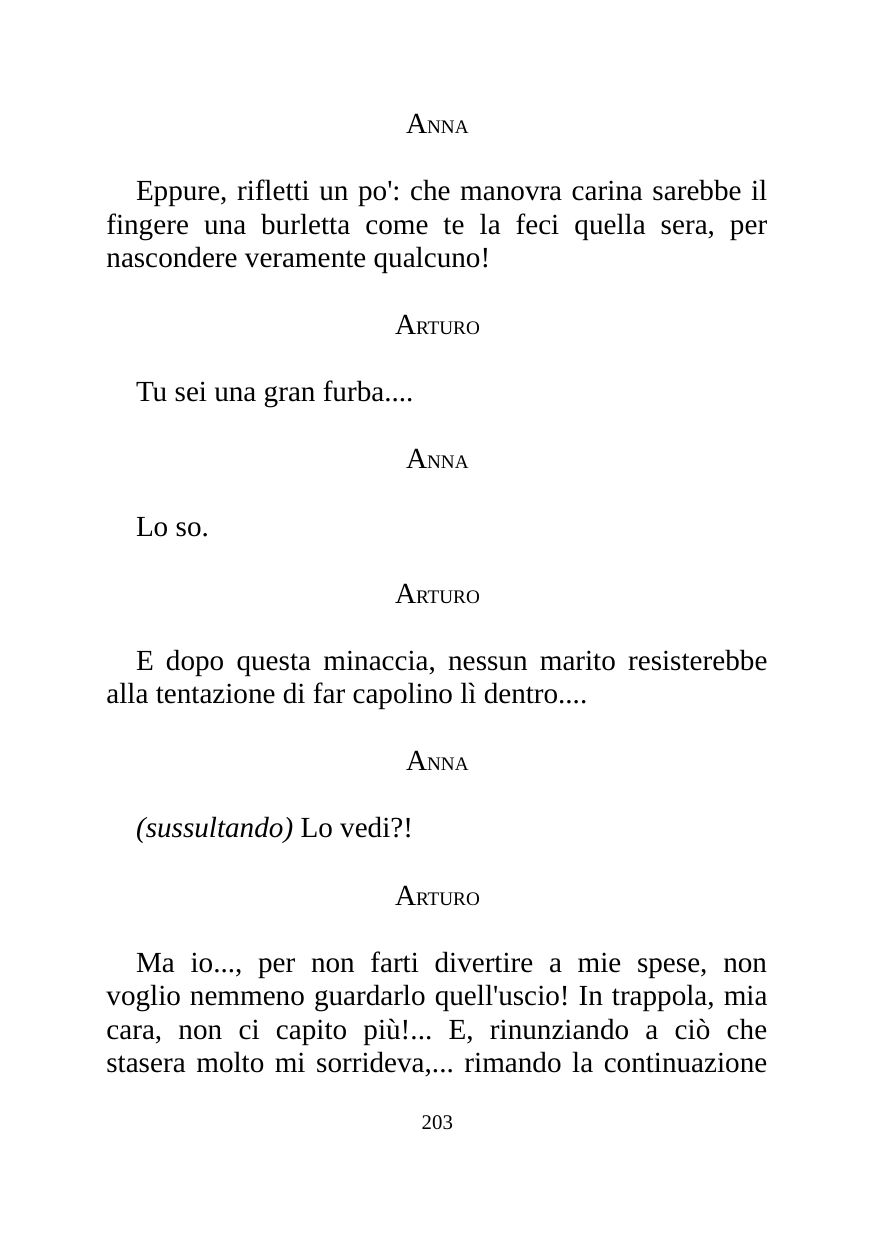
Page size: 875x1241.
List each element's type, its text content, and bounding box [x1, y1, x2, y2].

text Tu sei una gran furba.... [106, 374, 768, 408]
text Arturo [106, 576, 768, 609]
text Ma io..., per non farti divertire a mie spese, non voglio nemmeno guardarlo quell'uscio! In trappola, mia cara, non ci capito più!... E, rinunziando a ciò che stasera molto mi sorrideva,... rimando la continuazione [106, 945, 768, 1079]
text E dopo questa minaccia, nessun marito resisterebbe alla tentazione di far capolino lì dentro.... [106, 643, 768, 710]
text Anna [106, 442, 768, 475]
text Anna [106, 106, 768, 140]
text (sussultando) Lo vedi?! [106, 811, 768, 844]
text Lo so. [106, 509, 768, 542]
text Anna [106, 743, 768, 777]
text Arturo [106, 307, 768, 341]
text Arturo [106, 878, 768, 911]
text Eppure, rifletti un po': che manovra carina sarebbe il fingere una burletta come te la feci quella sera, per nascondere veramente qualcuno! [106, 173, 768, 274]
